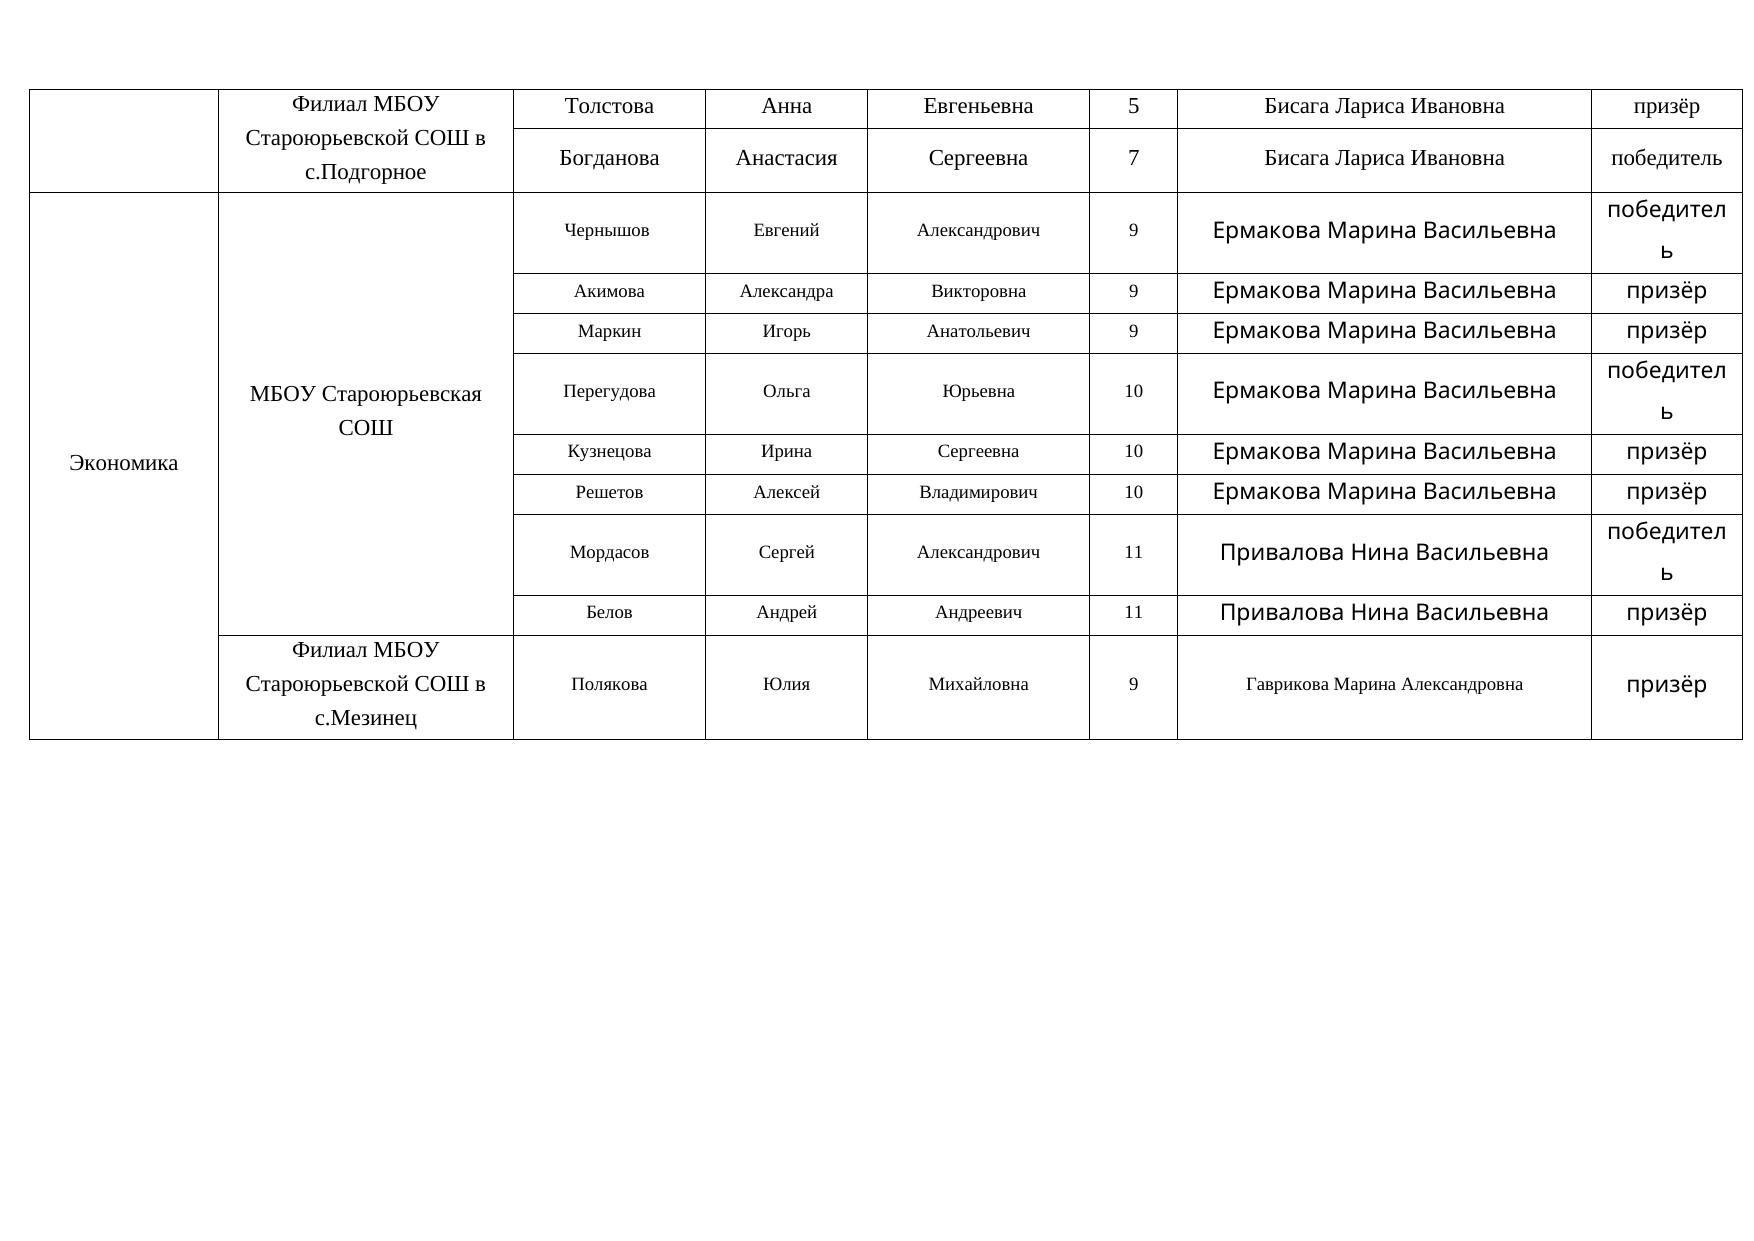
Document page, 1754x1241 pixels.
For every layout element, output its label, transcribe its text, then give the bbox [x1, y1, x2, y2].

table_cell 11 [1090, 596, 1177, 635]
table_cell Чернышов [514, 193, 705, 273]
table_cell Игорь [706, 314, 867, 353]
table_cell Юрьевна [868, 354, 1089, 434]
table_cell победитель [1592, 193, 1742, 273]
table_cell Мордасов [514, 515, 705, 595]
table_cell призёр [1592, 90, 1742, 128]
table_cell Сергеевна [868, 435, 1089, 474]
table_cell Ермакова Марина Васильевна [1178, 274, 1591, 313]
table_cell 10 [1090, 475, 1177, 514]
table_cell Александрович [868, 515, 1089, 595]
table_cell 9 [1090, 193, 1177, 273]
table_cell Решетов [514, 475, 705, 514]
table_cell Перегудова [514, 354, 705, 434]
table_cell Полякова [514, 636, 705, 738]
table_cell победитель [1592, 354, 1742, 434]
table_cell Бисага Лариса Ивановна [1178, 129, 1591, 192]
table_cell Анатольевич [868, 314, 1089, 353]
table_cell Владимирович [868, 475, 1089, 514]
table_cell Гаврикова Марина Александровна [1178, 636, 1591, 738]
table_cell 10 [1090, 435, 1177, 474]
table_cell 9 [1090, 636, 1177, 738]
table_cell Привалова Нина Васильевна [1178, 515, 1591, 595]
table_cell Ермакова Марина Васильевна [1178, 475, 1591, 514]
table_cell Белов [514, 596, 705, 635]
table_cell Сергей [706, 515, 867, 595]
table_cell Евгений [706, 193, 867, 273]
table_cell Филиал МБОУ Староюрьевской СОШ в с.Подгорное [219, 90, 513, 192]
table_cell призёр [1592, 435, 1742, 474]
table_cell Ермакова Марина Васильевна [1178, 435, 1591, 474]
table_cell 7 [1090, 129, 1177, 192]
table_cell Андреевич [868, 596, 1089, 635]
table_cell Андрей [706, 596, 867, 635]
table_cell Ирина [706, 435, 867, 474]
table_cell Ермакова Марина Васильевна [1178, 314, 1591, 353]
table_cell победитель [1592, 129, 1742, 192]
table_cell Акимова [514, 274, 705, 313]
table_cell Бисага Лариса Ивановна [1178, 90, 1591, 128]
table_cell МБОУ Староюрьевская СОШ [219, 193, 513, 635]
table_cell Михайловна [868, 636, 1089, 738]
table_cell Привалова Нина Васильевна [1178, 596, 1591, 635]
table_cell Ольга [706, 354, 867, 434]
table_cell победитель [1592, 515, 1742, 595]
table_cell Ермакова Марина Васильевна [1178, 193, 1591, 273]
table_cell Викторовна [868, 274, 1089, 313]
table_cell Алексей [706, 475, 867, 514]
table_cell 9 [1090, 314, 1177, 353]
table_cell призёр [1592, 314, 1742, 353]
table_cell 10 [1090, 354, 1177, 434]
table_cell Ермакова Марина Васильевна [1178, 354, 1591, 434]
table_cell 9 [1090, 274, 1177, 313]
table_cell Кузнецова [514, 435, 705, 474]
table_cell Филиал МБОУ Староюрьевской СОШ в с.Мезинец [219, 636, 513, 738]
table_cell [30, 90, 218, 192]
table_cell Маркин [514, 314, 705, 353]
table_cell Евгеньевна [868, 90, 1089, 128]
table_cell призёр [1592, 596, 1742, 635]
table_cell 11 [1090, 515, 1177, 595]
table_cell Анна [706, 90, 867, 128]
table_cell Александра [706, 274, 867, 313]
table_cell Толстова [514, 90, 705, 128]
table_cell Анастасия [706, 129, 867, 192]
table_cell призёр [1592, 636, 1742, 738]
table_cell Юлия [706, 636, 867, 738]
table_cell Сергеевна [868, 129, 1089, 192]
table_cell Богданова [514, 129, 705, 192]
table_cell призёр [1592, 274, 1742, 313]
table_cell Александрович [868, 193, 1089, 273]
table_cell Экономика [30, 193, 218, 738]
table_cell призёр [1592, 475, 1742, 514]
table_cell 5 [1090, 90, 1177, 128]
